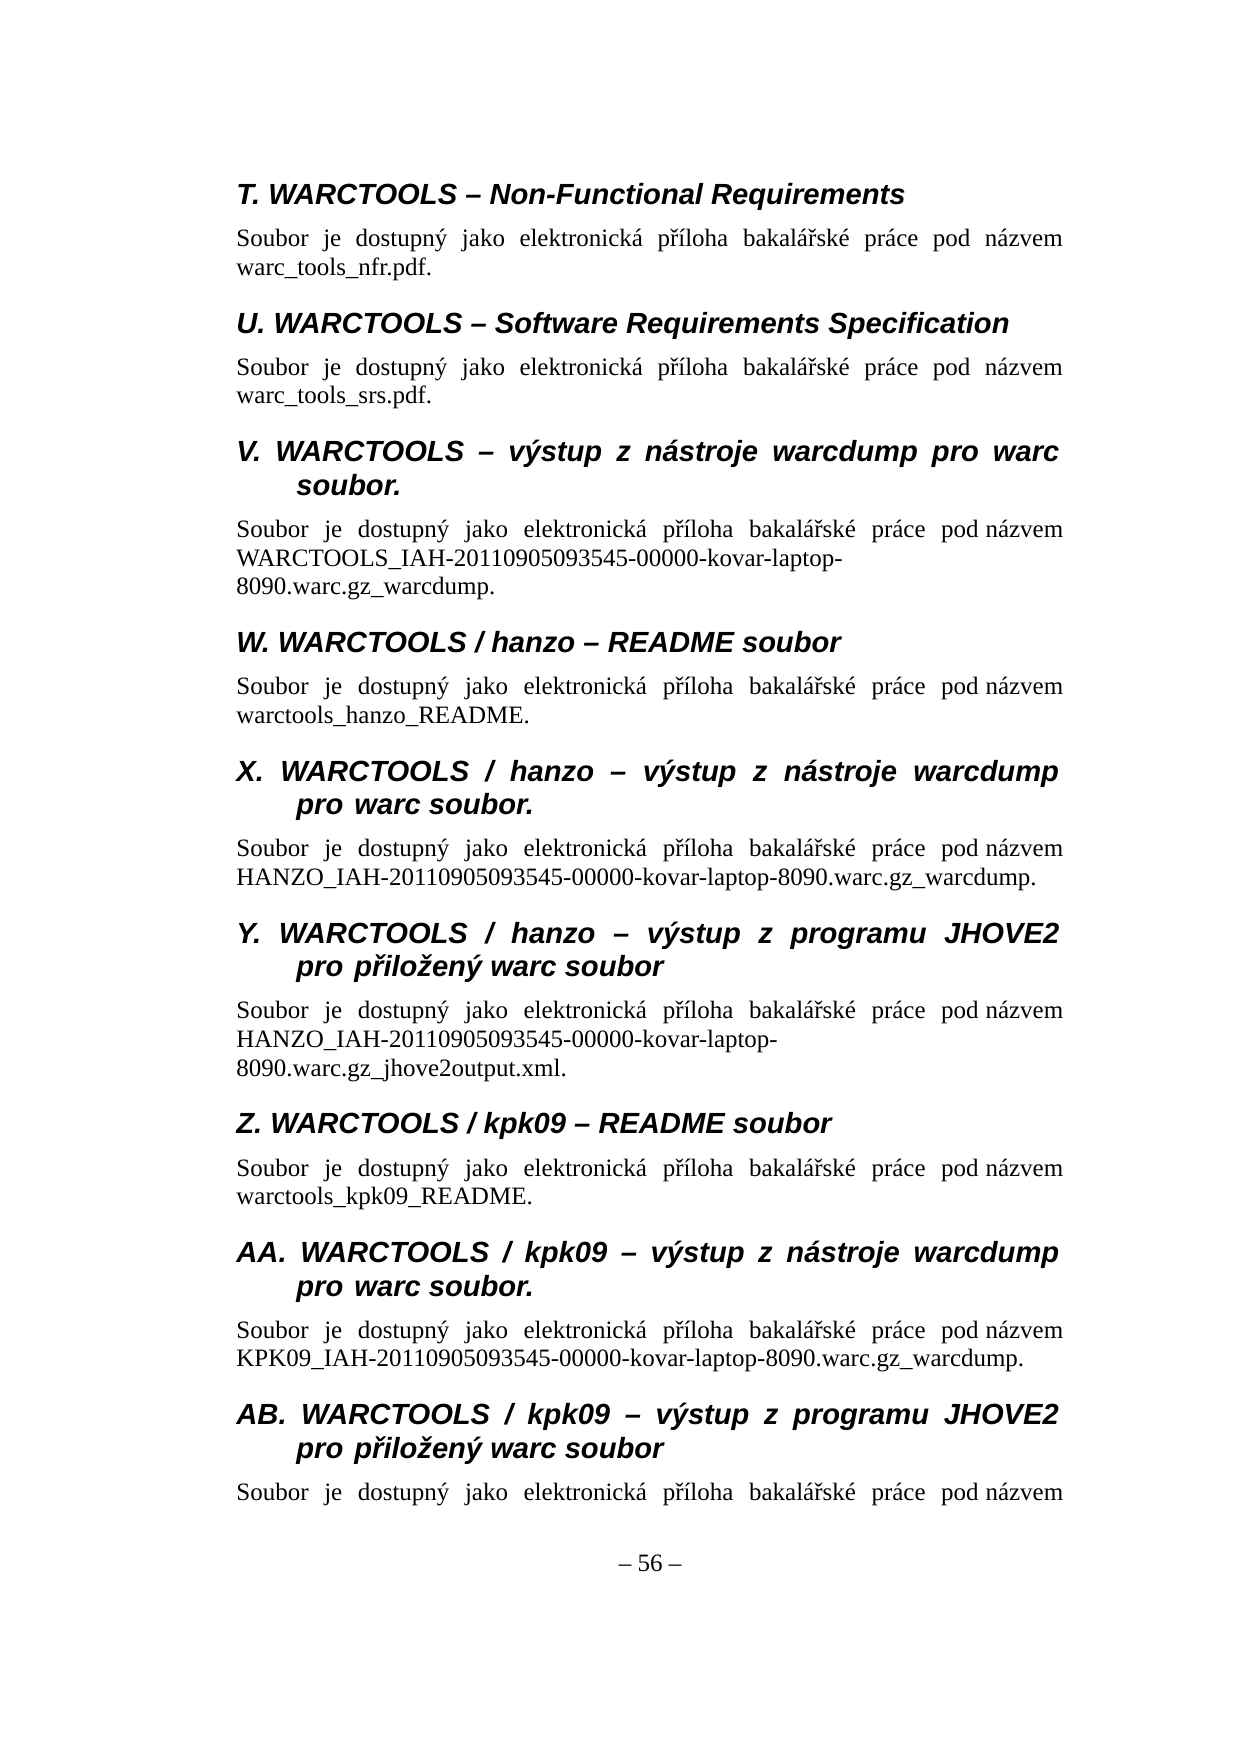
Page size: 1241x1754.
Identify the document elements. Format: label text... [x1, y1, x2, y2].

text Soubor je dostupný jako elektronická příloha bakalářské práce pod názvem HANZO_IAH-20110905093545-00000-kovar-laptop-8090.warc.gz_jhove2output.xml. [236, 995, 1063, 1082]
text Soubor je dostupný jako elektronická příloha bakalářské práce pod názvem warc_tools_nfr.pdf. [236, 223, 1063, 281]
text Soubor je dostupný jako elektronická příloha bakalářské práce pod názvem HANZO_IAH-20110905093545-00000-kovar-laptop-8090.warc.gz_warcdump. [236, 833, 1063, 891]
subtitle U. WARCTOOLS – Software Requirements Specification [236, 306, 1063, 339]
subtitle AB. WARCTOOLS / kpk09 – výstup z programu JHOVE2 pro přiložený warc soubor [236, 1397, 1063, 1464]
text Soubor je dostupný jako elektronická příloha bakalářské práce pod názvem warctools_hanzo_README. [236, 671, 1063, 729]
subtitle X. WARCTOOLS / hanzo – výstup z nástroje warcdump pro warc soubor. [236, 754, 1063, 821]
subtitle Z. WARCTOOLS / kpk09 – README soubor [236, 1107, 1063, 1140]
subtitle T. WARCTOOLS – Non-Functional Requirements [236, 177, 1063, 211]
text Soubor je dostupný jako elektronická příloha bakalářské práce pod názvem warctools_kpk09_README. [236, 1153, 1063, 1210]
text Soubor je dostupný jako elektronická příloha bakalářské práce pod názvem WARCTOOLS_IAH-20110905093545-00000-kovar-laptop-8090.warc.gz_warcdump. [236, 514, 1063, 600]
subtitle W. WARCTOOLS / hanzo – README soubor [236, 625, 1063, 659]
subtitle Y. WARCTOOLS / hanzo – výstup z programu JHOVE2 pro přiložený warc soubor [236, 916, 1063, 983]
text Soubor je dostupný jako elektronická příloha bakalářské práce pod názvem KPK09_IAH-20110905093545-00000-kovar-laptop-8090.warc.gz_warcdump. [236, 1315, 1063, 1372]
text Soubor je dostupný jako elektronická příloha bakalářské práce pod názvem [236, 1477, 1063, 1506]
text Soubor je dostupný jako elektronická příloha bakalářské práce pod názvem warc_tools_srs.pdf. [236, 352, 1063, 409]
subtitle V. WARCTOOLS – výstup z nástroje warcdump pro warc soubor. [236, 434, 1063, 501]
subtitle AA. WARCTOOLS / kpk09 – výstup z nástroje warcdump pro warc soubor. [236, 1235, 1063, 1302]
